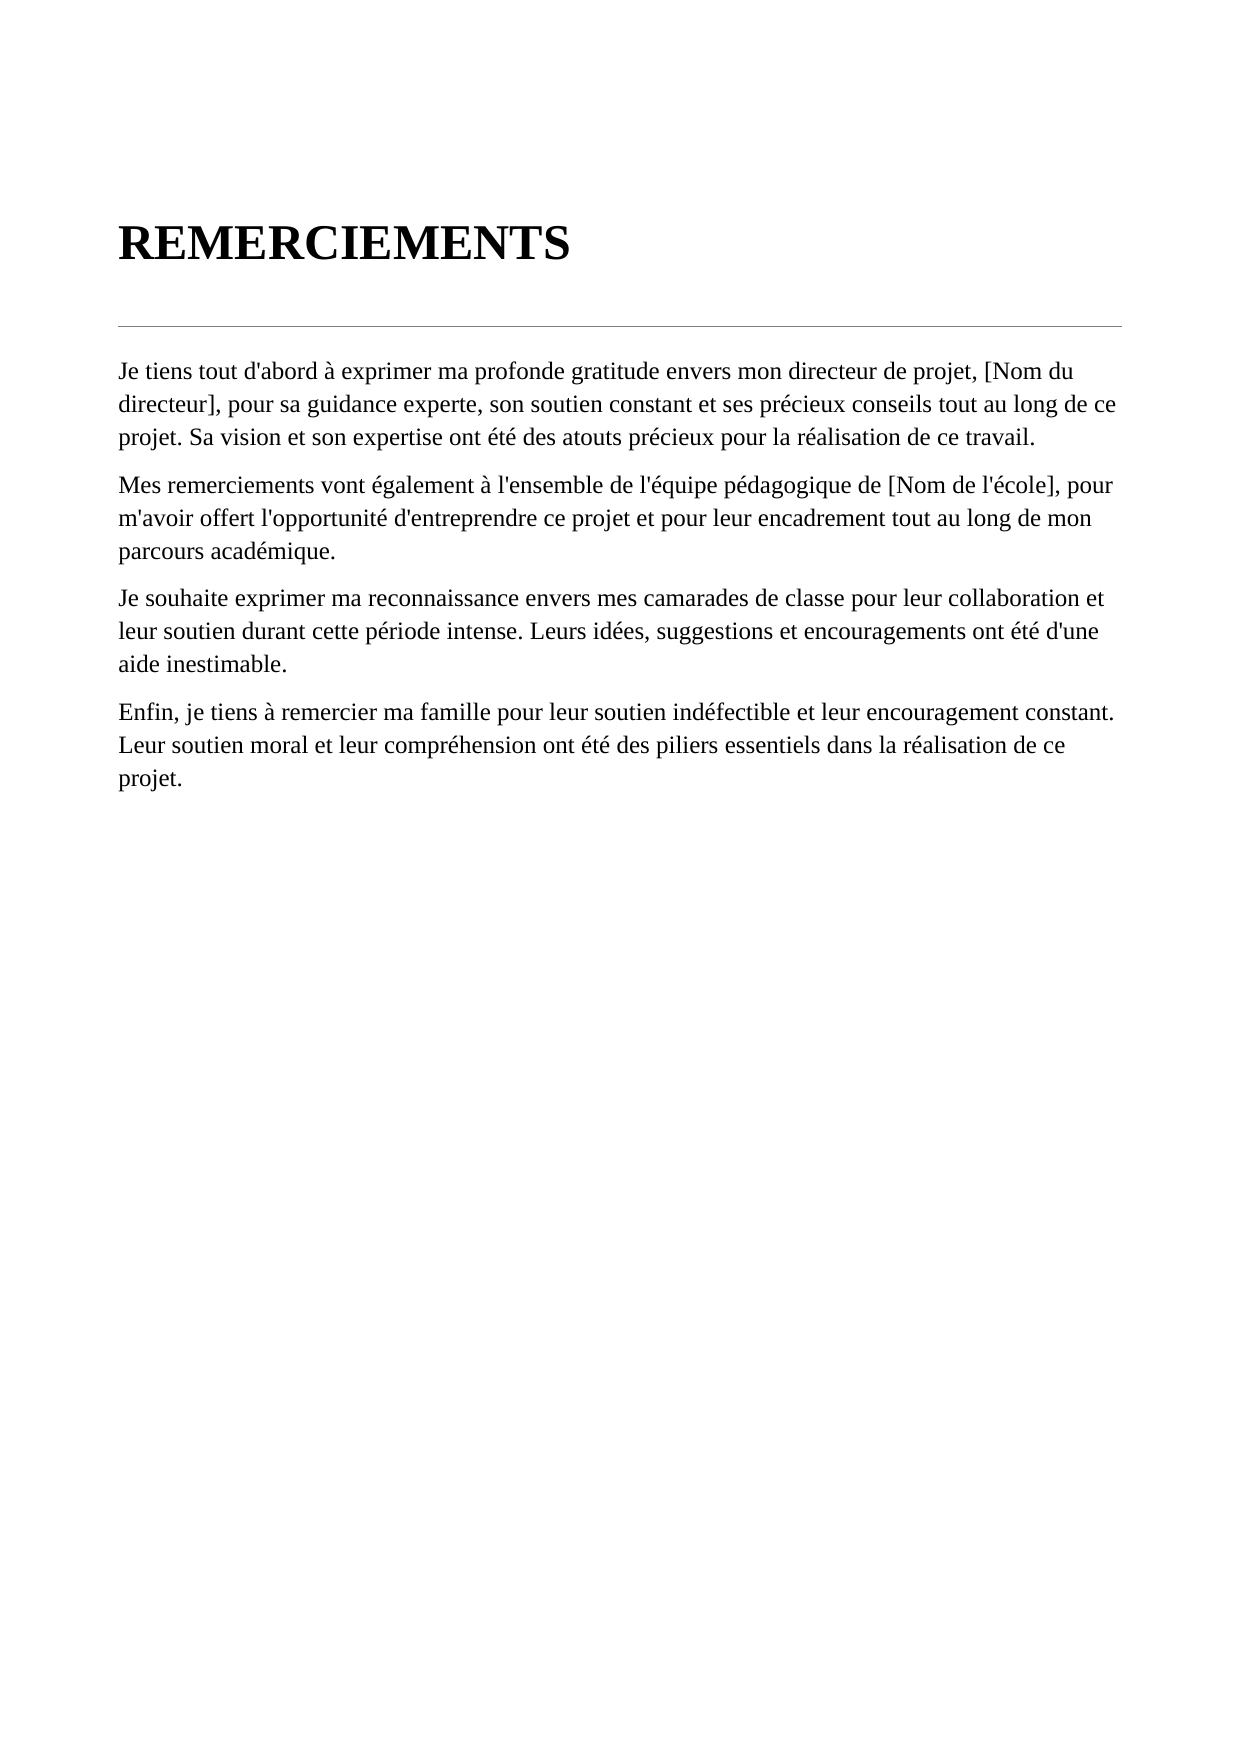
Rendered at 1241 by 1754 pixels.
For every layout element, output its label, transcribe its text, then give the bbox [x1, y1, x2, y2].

subtitle REMERCIEMENTS [118, 213, 1122, 271]
text Je souhaite exprimer ma reconnaissance envers mes camarades de classe pour leur collaboration et leur soutien durant cette période intense. Leurs idées, suggestions et encouragements ont été d'une aide inestimable. [118, 583, 1122, 678]
text Mes remerciements vont également à l'ensemble de l'équipe pédagogique de [Nom de l'école], pour m'avoir offert l'opportunité d'entreprendre ce projet et pour leur encadrement tout au long de mon parcours académique. [118, 470, 1122, 564]
text Enfin, je tiens à remercier ma famille pour leur soutien indéfectible et leur encouragement constant. Leur soutien moral et leur compréhension ont été des piliers essentiels dans la réalisation de ce projet. [118, 697, 1122, 792]
text Je tiens tout d'abord à exprimer ma profonde gratitude envers mon directeur de projet, [Nom du directeur], pour sa guidance experte, son soutien constant et ses précieux conseils tout au long de ce projet. Sa vision et son expertise ont été des atouts précieux pour la réalisation de ce travail. [118, 356, 1122, 451]
